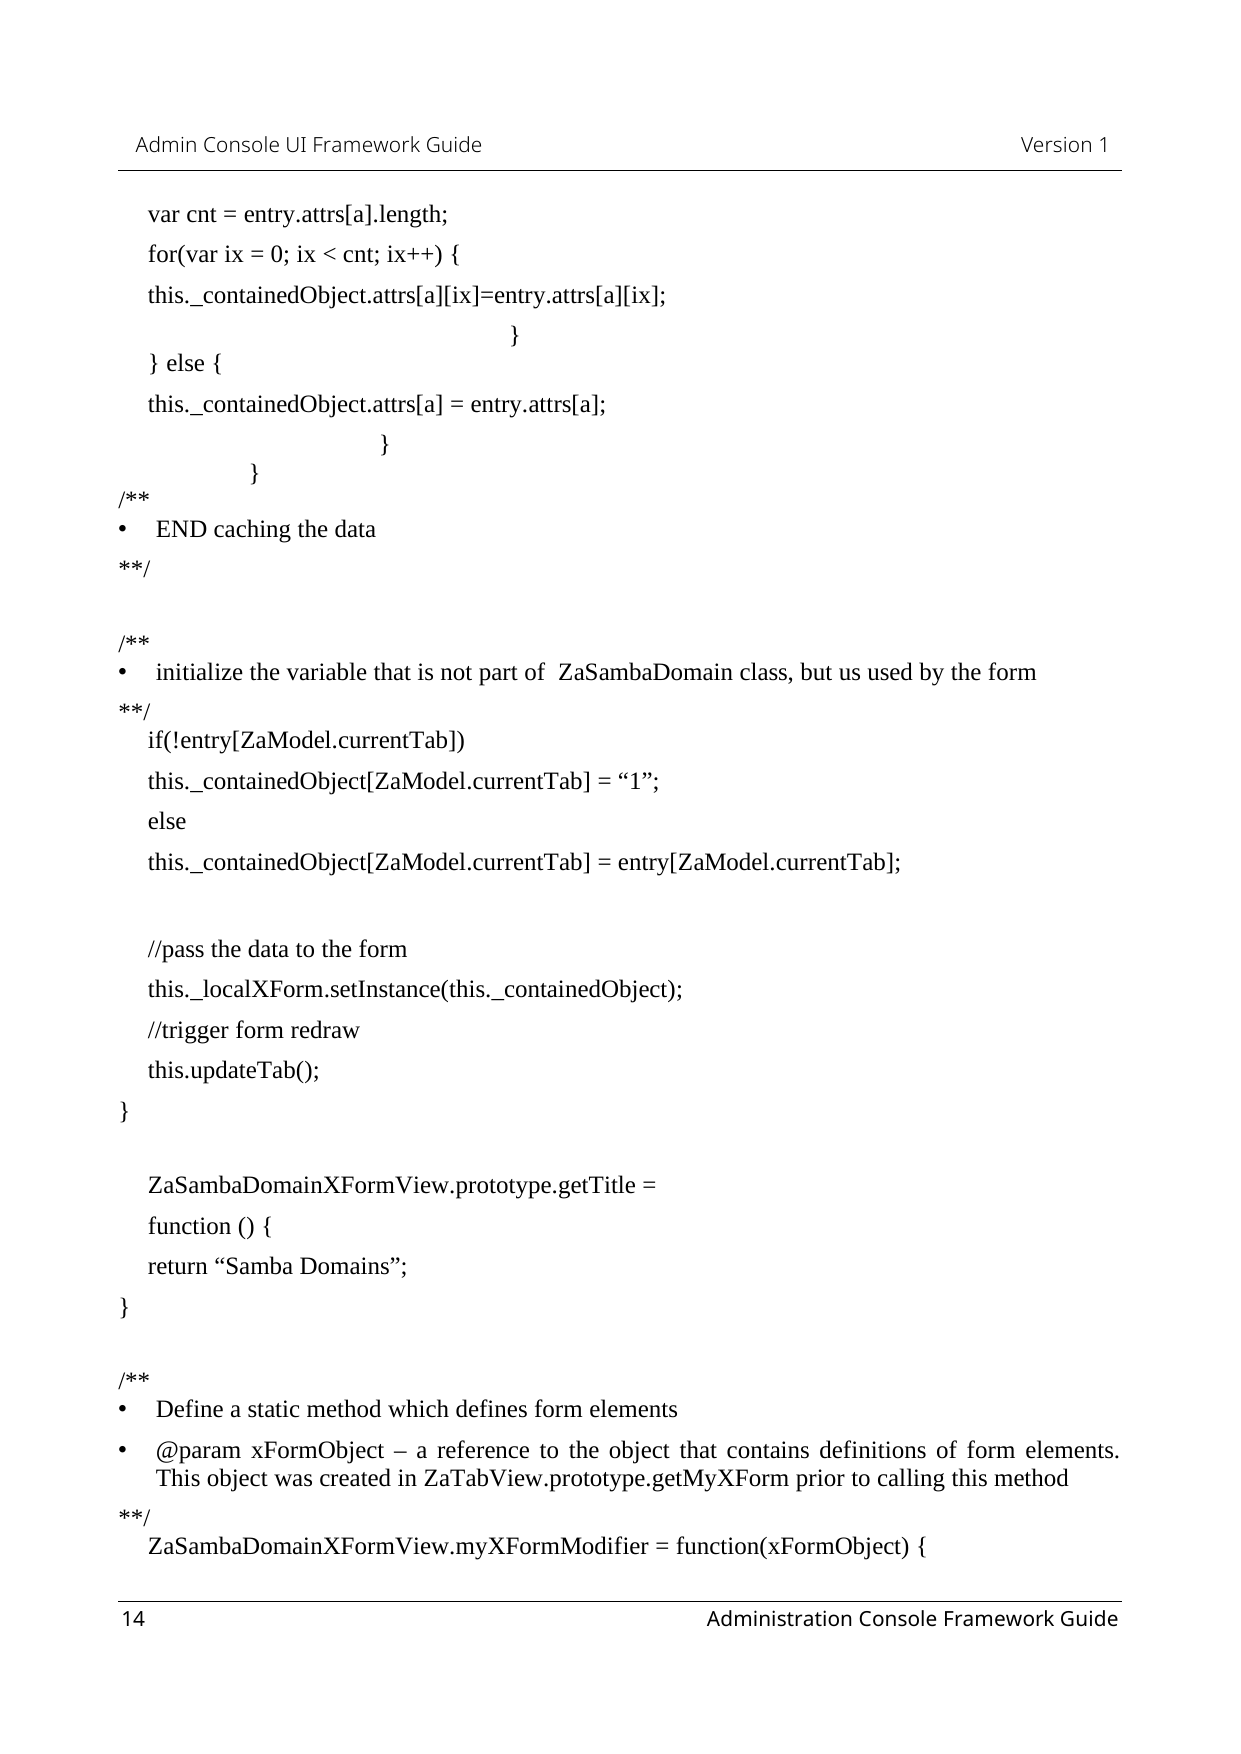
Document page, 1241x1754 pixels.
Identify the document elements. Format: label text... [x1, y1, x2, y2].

text this.updateTab(); [148, 1056, 1122, 1084]
text this._containedObject[ZaModel.currentTab] = entry[ZaModel.currentTab]; [148, 848, 1122, 876]
text /** [118, 1367, 1122, 1395]
text } [118, 321, 1122, 349]
text return “Samba Domains”; [148, 1252, 1122, 1280]
text else [148, 807, 1122, 835]
text var cnt = entry.attrs[a].length; [148, 200, 1122, 228]
list • @param xFormObject – a reference to the object that contains definitions of form elements. This object was created in ZaTabView.prototype.getMyXForm prior to calling this method [118, 1436, 1122, 1492]
text **/ [118, 1504, 1122, 1532]
text this._containedObject[ZaModel.currentTab] = “1”; [148, 767, 1122, 794]
list • END caching the data [118, 514, 1122, 542]
text **/ [118, 555, 1122, 583]
text } else { [148, 349, 1122, 377]
text this._localXForm.setInstance(this._containedObject); [148, 975, 1122, 1003]
text this._containedObject.attrs[a][ix]=entry.attrs[a][ix]; [148, 281, 1122, 309]
text } [118, 430, 1122, 458]
list • Define a static method which defines form elements [118, 1395, 1122, 1423]
text **/ [118, 698, 1122, 726]
text //pass the data to the form [148, 934, 1122, 963]
text function () { [148, 1212, 1122, 1240]
list • initialize the variable that is not part of ZaSambaDomain class, but us used by the form [118, 657, 1122, 686]
text this._containedObject.attrs[a] = entry.attrs[a]; [148, 390, 1122, 418]
text if(!entry[ZaModel.currentTab]) [148, 726, 1122, 754]
text } [118, 1293, 1122, 1321]
text } [118, 1097, 1122, 1125]
text /** [118, 629, 1122, 657]
text ZaSambaDomainXFormView.myXFormModifier = function(xFormObject) { [148, 1532, 1122, 1560]
text for(var ix = 0; ix < cnt; ix++) { [148, 240, 1122, 268]
text /** [118, 486, 1122, 514]
text //trigger form redraw [148, 1016, 1122, 1044]
text } [118, 458, 1122, 486]
text ZaSambaDomainXFormView.prototype.getTitle = [148, 1171, 1122, 1199]
